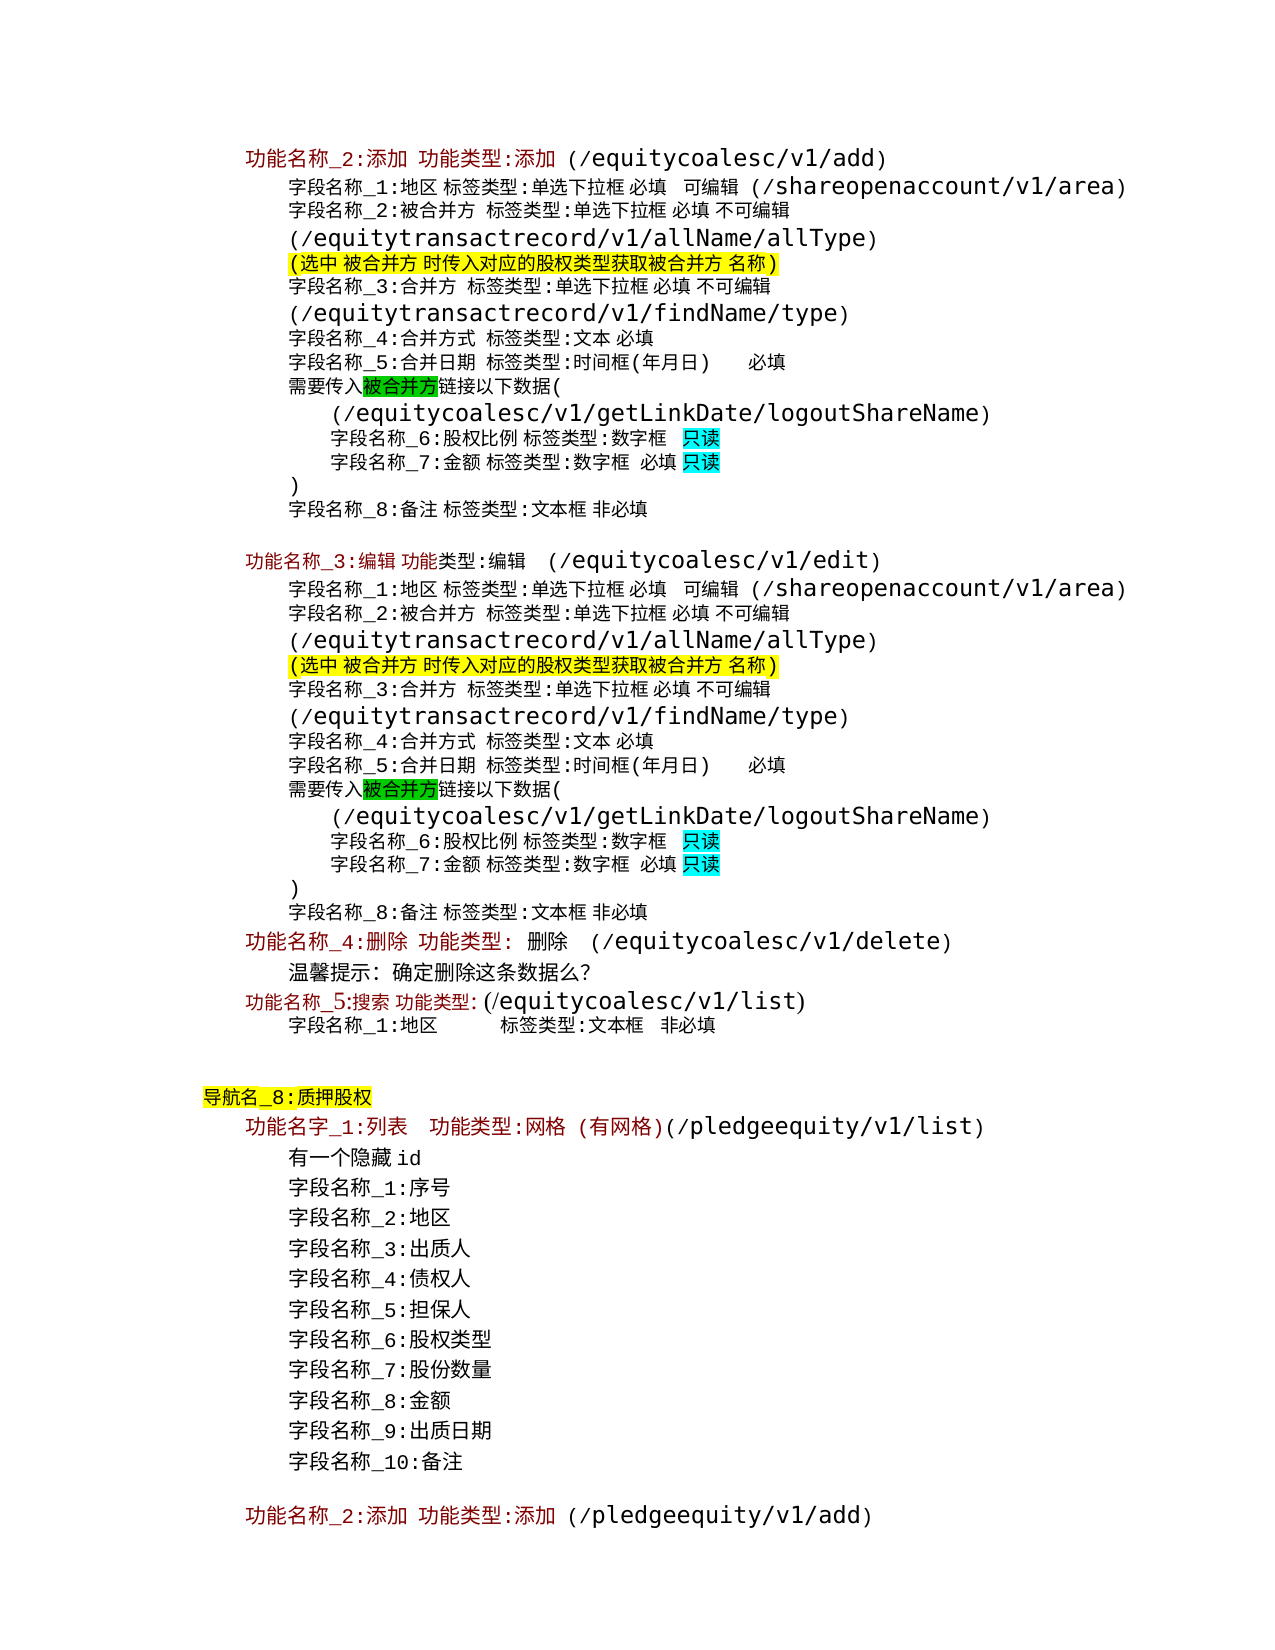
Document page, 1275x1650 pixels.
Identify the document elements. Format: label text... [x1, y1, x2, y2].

text 字段名称_2:地区 [118, 1202, 1157, 1232]
text 字段名称_2:被合并方 标签类型:单选下拉框 必填 不可编辑 [118, 200, 1157, 224]
text 字段名称_2:被合并方 标签类型:单选下拉框 必填 不可编辑 [118, 603, 1157, 627]
text (/equitytransactrecord/v1/allName/allType) [118, 224, 1157, 252]
text (/equitycoalesc/v1/getLinkDate/logoutShareName) [118, 400, 1157, 428]
text 字段名称_3:合并方 标签类型:单选下拉框 必填 不可编辑 [118, 679, 1157, 703]
text 导航名_8:质押股权 [118, 1086, 1157, 1110]
text 功能名称_2:添加 功能类型:添加 (/equitycoalesc/v1/add) [118, 142, 1157, 172]
text 字段名称_6:股权比例 标签类型:数字框 只读 [118, 428, 1157, 452]
text 需要传入被合并方链接以下数据( [118, 376, 1157, 400]
text 字段名称_6:股权比例 标签类型:数字框 只读 [118, 830, 1157, 854]
text (选中 被合并方 时传入对应的股权类型获取被合并方 名称) [118, 252, 1157, 276]
text (/equitytransactrecord/v1/allName/allType) [118, 627, 1157, 655]
text 字段名称_3:合并方 标签类型:单选下拉框 必填 不可编辑 [118, 276, 1157, 300]
text 字段名称_6:股权类型 [118, 1323, 1157, 1354]
text 字段名称_9:出质日期 [118, 1414, 1157, 1445]
text 需要传入被合并方链接以下数据( [118, 778, 1157, 802]
text 字段名称_1:地区 标签类型:文本框 非必填 [118, 1015, 1157, 1039]
text (/equitytransactrecord/v1/findName/type) [118, 300, 1157, 328]
text 字段名称_10:备注 [118, 1445, 1157, 1475]
text 字段名称_1:地区 标签类型:单选下拉框 必填 可编辑 (/shareopenaccount/v1/area) [118, 172, 1157, 200]
text 字段名称_4:合并方式 标签类型:文本 必填 [118, 731, 1157, 754]
text (/equitycoalesc/v1/getLinkDate/logoutShareName) [118, 802, 1157, 830]
text ) [118, 878, 1157, 902]
text 字段名称_4:合并方式 标签类型:文本 必填 [118, 328, 1157, 352]
text 功能名字_1:列表 功能类型:网格 (有网格)(/pledgeequity/v1/list) [118, 1110, 1157, 1141]
text 字段名称_7:金额 标签类型:数字框 必填 只读 [118, 854, 1157, 878]
text 字段名称_5:合并日期 标签类型:时间框(年月日) 必填 [118, 754, 1157, 778]
text ) [118, 476, 1157, 499]
text 字段名称_1:序号 [118, 1171, 1157, 1202]
text 字段名称_5:合并日期 标签类型:时间框(年月日) 必填 [118, 352, 1157, 376]
text 字段名称_1:地区 标签类型:单选下拉框 必填 可编辑 (/shareopenaccount/v1/area) [118, 575, 1157, 603]
text 温馨提示：确定删除这条数据么？ [118, 956, 1157, 986]
text 字段名称_5:担保人 [118, 1293, 1157, 1323]
text 功能名称_2:添加 功能类型:添加 (/pledgeequity/v1/add) [118, 1499, 1157, 1529]
text 字段名称_3:出质人 [118, 1232, 1157, 1262]
text (选中 被合并方 时传入对应的股权类型获取被合并方 名称) [118, 655, 1157, 679]
text 有一个隐藏id [118, 1141, 1157, 1171]
text (/equitytransactrecord/v1/findName/type) [118, 703, 1157, 731]
text 字段名称_7:金额 标签类型:数字框 必填 只读 [118, 452, 1157, 476]
text 字段名称_8:金额 [118, 1384, 1157, 1414]
text 字段名称_8:备注 标签类型:文本框 非必填 [118, 902, 1157, 926]
text 字段名称_4:债权人 [118, 1262, 1157, 1293]
text 字段名称_8:备注 标签类型:文本框 非必填 [118, 499, 1157, 523]
text 功能名称_5:搜索 功能类型: (/equitycoalesc/v1/list) [118, 986, 1157, 1015]
text 功能名称_3:编辑 功能类型:编辑 (/equitycoalesc/v1/edit) [118, 547, 1157, 575]
text 功能名称_4:删除 功能类型: 删除 (/equitycoalesc/v1/delete) [118, 926, 1157, 956]
text 字段名称_7:股份数量 [118, 1354, 1157, 1384]
